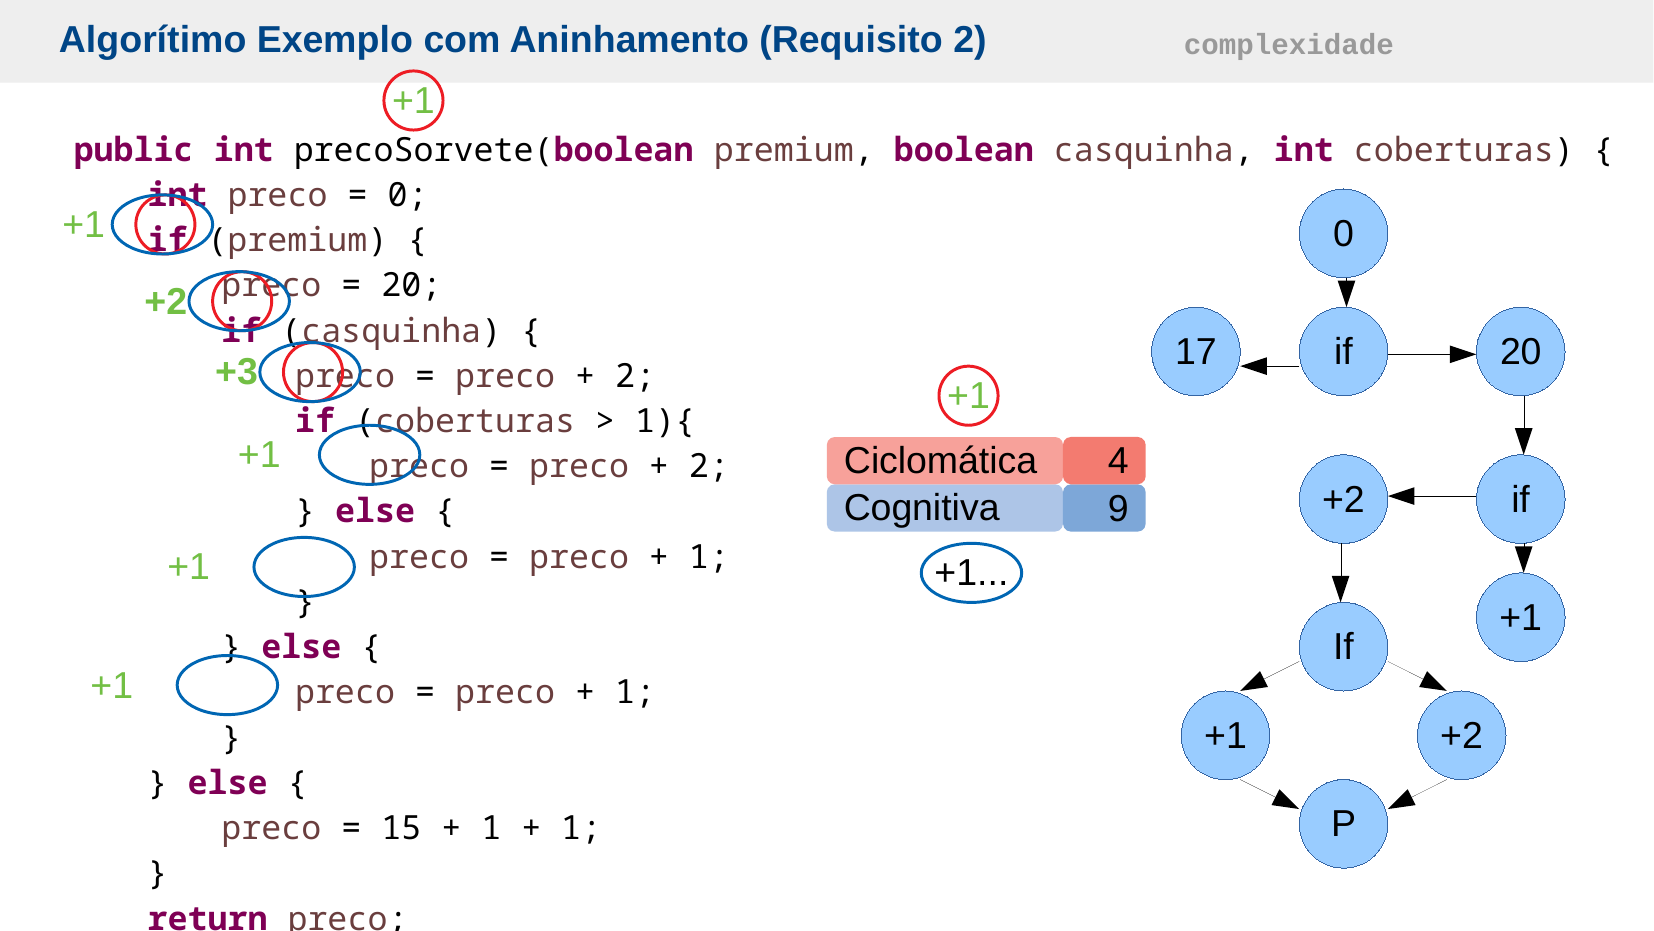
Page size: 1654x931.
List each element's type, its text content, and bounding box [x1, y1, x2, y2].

text_box +1 [112, 194, 213, 254]
text_box Cognitiva [826, 484, 1063, 532]
text_box +1 [253, 537, 355, 597]
text_box +1 [383, 70, 444, 131]
text_box [0, 0, 1654, 83]
text_box +1 [177, 655, 278, 715]
text_box P [1327, 865, 1360, 869]
text_box Ciclomática [826, 437, 1063, 485]
text_box +1... [921, 543, 1022, 603]
text_box +3 [259, 342, 361, 402]
text_box 9 [1062, 484, 1146, 532]
title Algorítimo Exemplo com Aninhamento (Requisito 2) [59, 14, 1182, 66]
text_box +1 [938, 366, 999, 426]
text_box public int precoSorvete(boolean premium, boolean casquinha, int coberturas) { int preco = 0; if (premium) { preco = 20; if (casquinha) { preco = preco + 2; if (coberturas > 1){ preco = preco + 2; } else { preco = preco + 1; } } else { preco = preco + 1; } } else { preco = 15 + 1 + 1; } return preco; } [59, 118, 1630, 865]
text_box 4 [1062, 436, 1146, 485]
text_box +1 [319, 425, 420, 485]
text_box +2 [188, 271, 290, 331]
text_box complexidade [1169, 23, 1644, 71]
